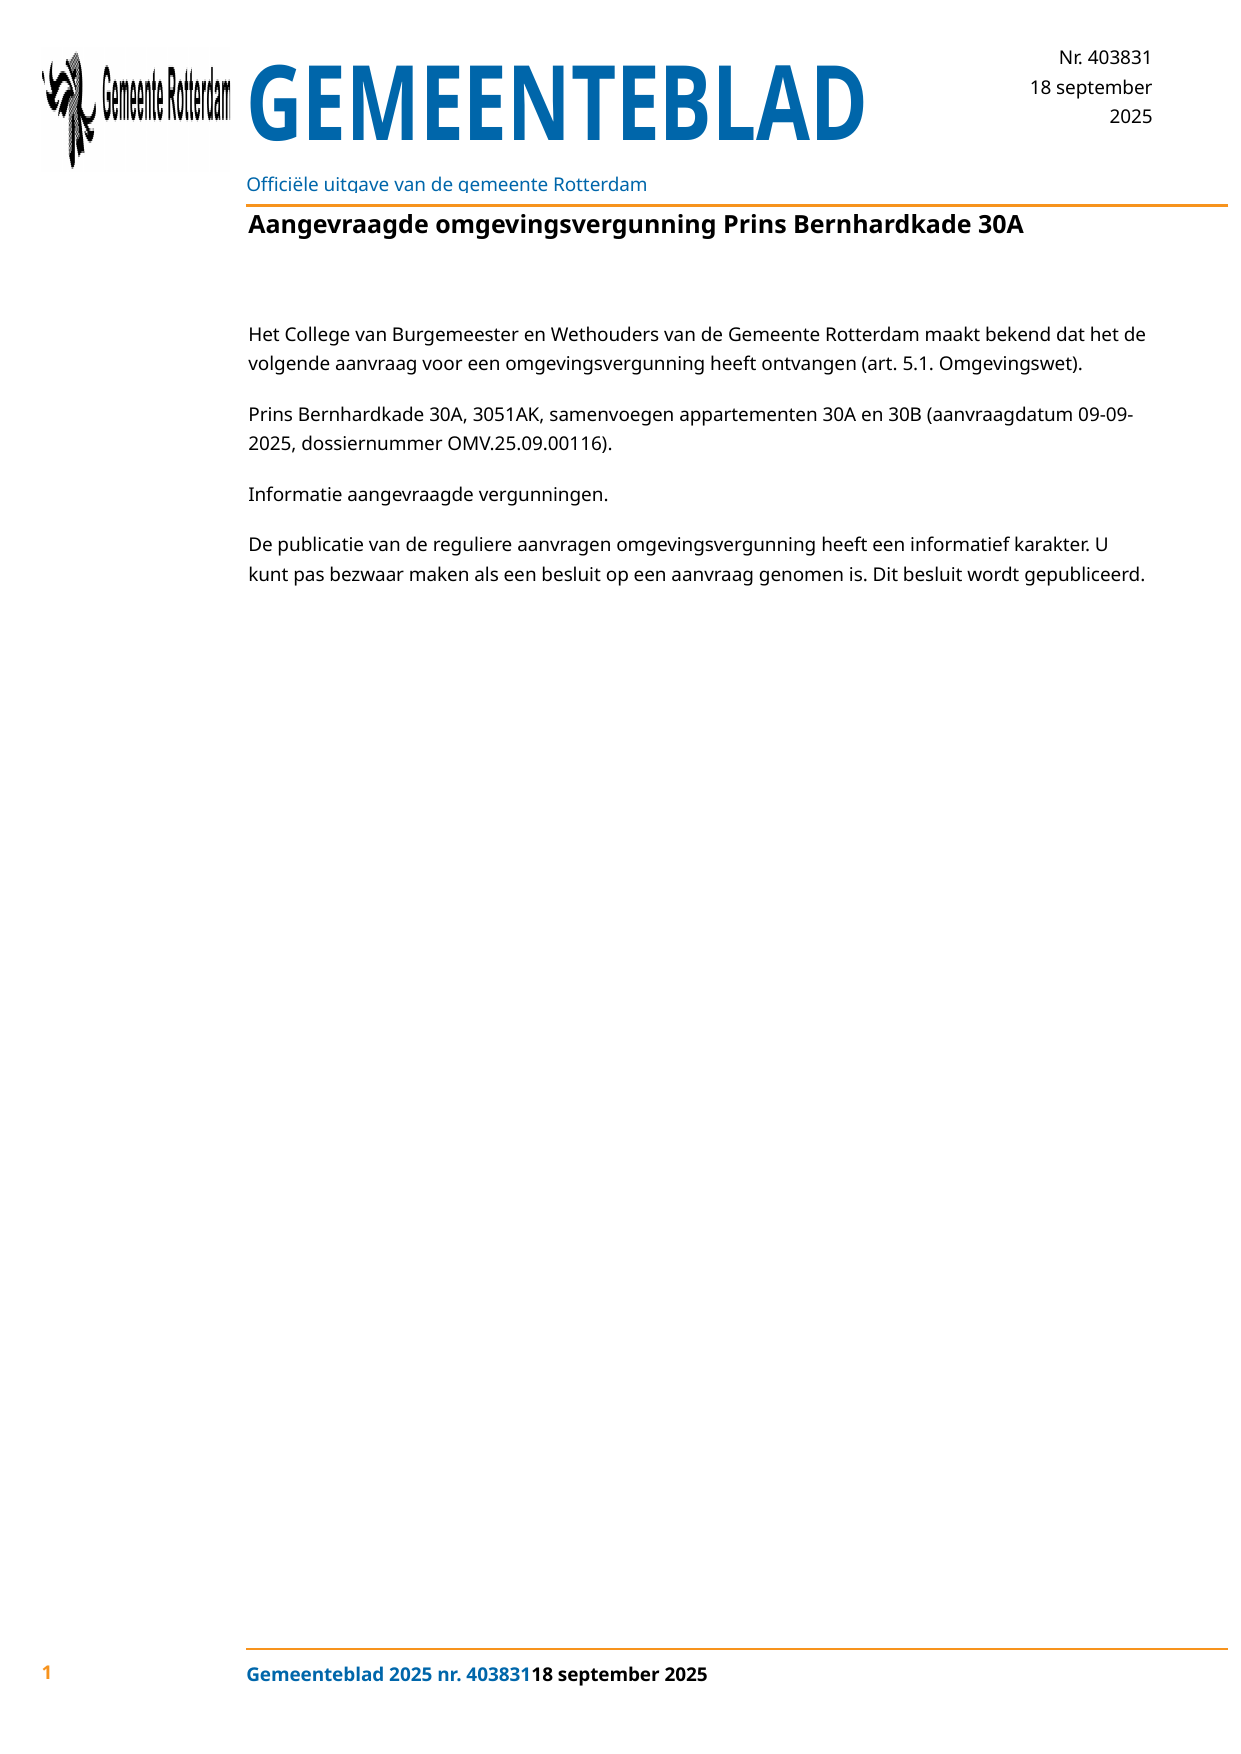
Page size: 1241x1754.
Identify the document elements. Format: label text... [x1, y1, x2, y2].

text De publicatie van de reguliere aanvragen omgevingsvergunning heeft een informatief karakter. U kunt pas bezwaar maken als een besluit op een aanvraag genomen is. Dit besluit wordt gepubliceerd. [248, 531, 1152, 586]
text Informatie aangevraagde vergunningen. [248, 481, 1152, 506]
picture [41, 47, 231, 172]
text Prins Bernhardkade 30A, 3051AK, samenvoegen appartementen 30A en 30B (aanvraagdatum 09-09-2025, dossiernummer OMV.25.09.00116). [248, 401, 1152, 456]
text Het College van Burgemeester en Wethouders van de Gemeente Rotterdam maakt bekend dat het de volgende aanvraag voor een omgevingsvergunning heeft ontvangen (art. 5.1. Omgevingswet). [248, 321, 1152, 376]
text Aangevraagde omgevingsvergunning Prins Bernhardkade 30A [248, 207, 1152, 241]
